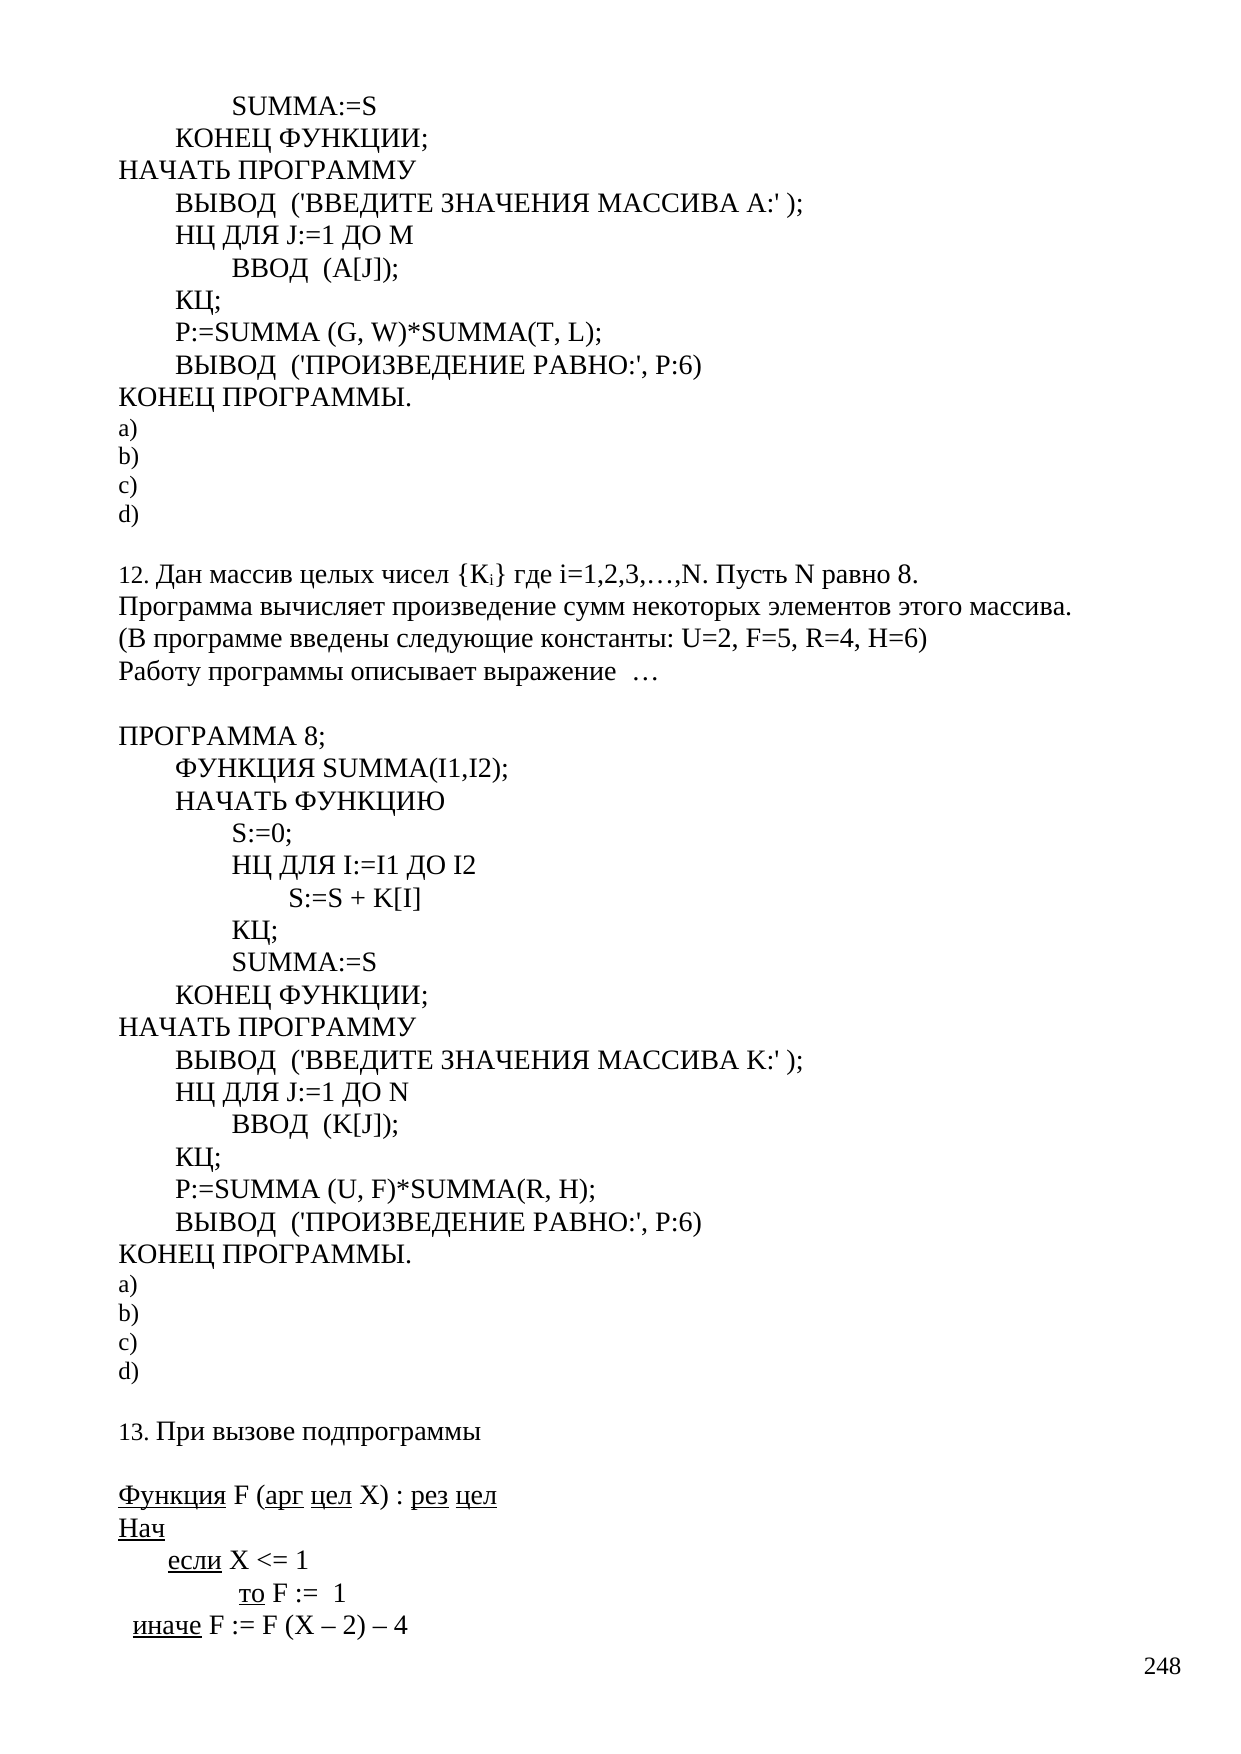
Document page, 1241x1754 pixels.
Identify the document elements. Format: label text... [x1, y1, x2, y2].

text SUMMA:=S КОНЕЦ ФУНКЦИИ; НАЧАТЬ ПРОГРАММУ ВЫВОД ('ВВЕДИТЕ ЗНАЧЕНИЯ МАССИВА A:' ); НЦ ДЛЯ J:=1 ДО M ВВОД (A[J]); КЦ; P:=SUMMA (G, W)*SUMMA(T, L); ВЫВОД ('ПРОИЗВЕДЕНИЕ РАВНО:', P:6) КОНЕЦ ПРОГРАММЫ. a) b) c) d) [118, 89, 1181, 528]
text 12. Дан массив целых чисел {Кi} где i=1,2,3,…,N. Пусть N равно 8. Программа вычисляет произведение сумм некоторых элементов этого массива. (В программе введены следующие константы: U=2, F=5, R=4, H=6) Работу программы описывает выражение … ПРОГРАММА 8; ФУНКЦИЯ SUMMA(I1,I2); НАЧАТЬ ФУНКЦИЮ S:=0; НЦ ДЛЯ I:=I1 ДО I2 S:=S + K[I] КЦ; SUMMA:=S КОНЕЦ ФУНКЦИИ; НАЧАТЬ ПРОГРАММУ ВЫВОД ('ВВЕДИТЕ ЗНАЧЕНИЯ МАССИВА K:' ); НЦ ДЛЯ J:=1 ДО N ВВОД (K[J]); КЦ; P:=SUMMA (U, F)*SUMMA(R, H); ВЫВОД ('ПРОИЗВЕДЕНИЕ РАВНО:', P:6) КОНЕЦ ПРОГРАММЫ. a) b) c) d) [118, 557, 1181, 1384]
text 13. При вызове подпрограммы Функция F (арг цел X) : рез цел Нач если X <= 1 то F := 1 иначе F := F (X – 2) – 4 [118, 1414, 1181, 1640]
